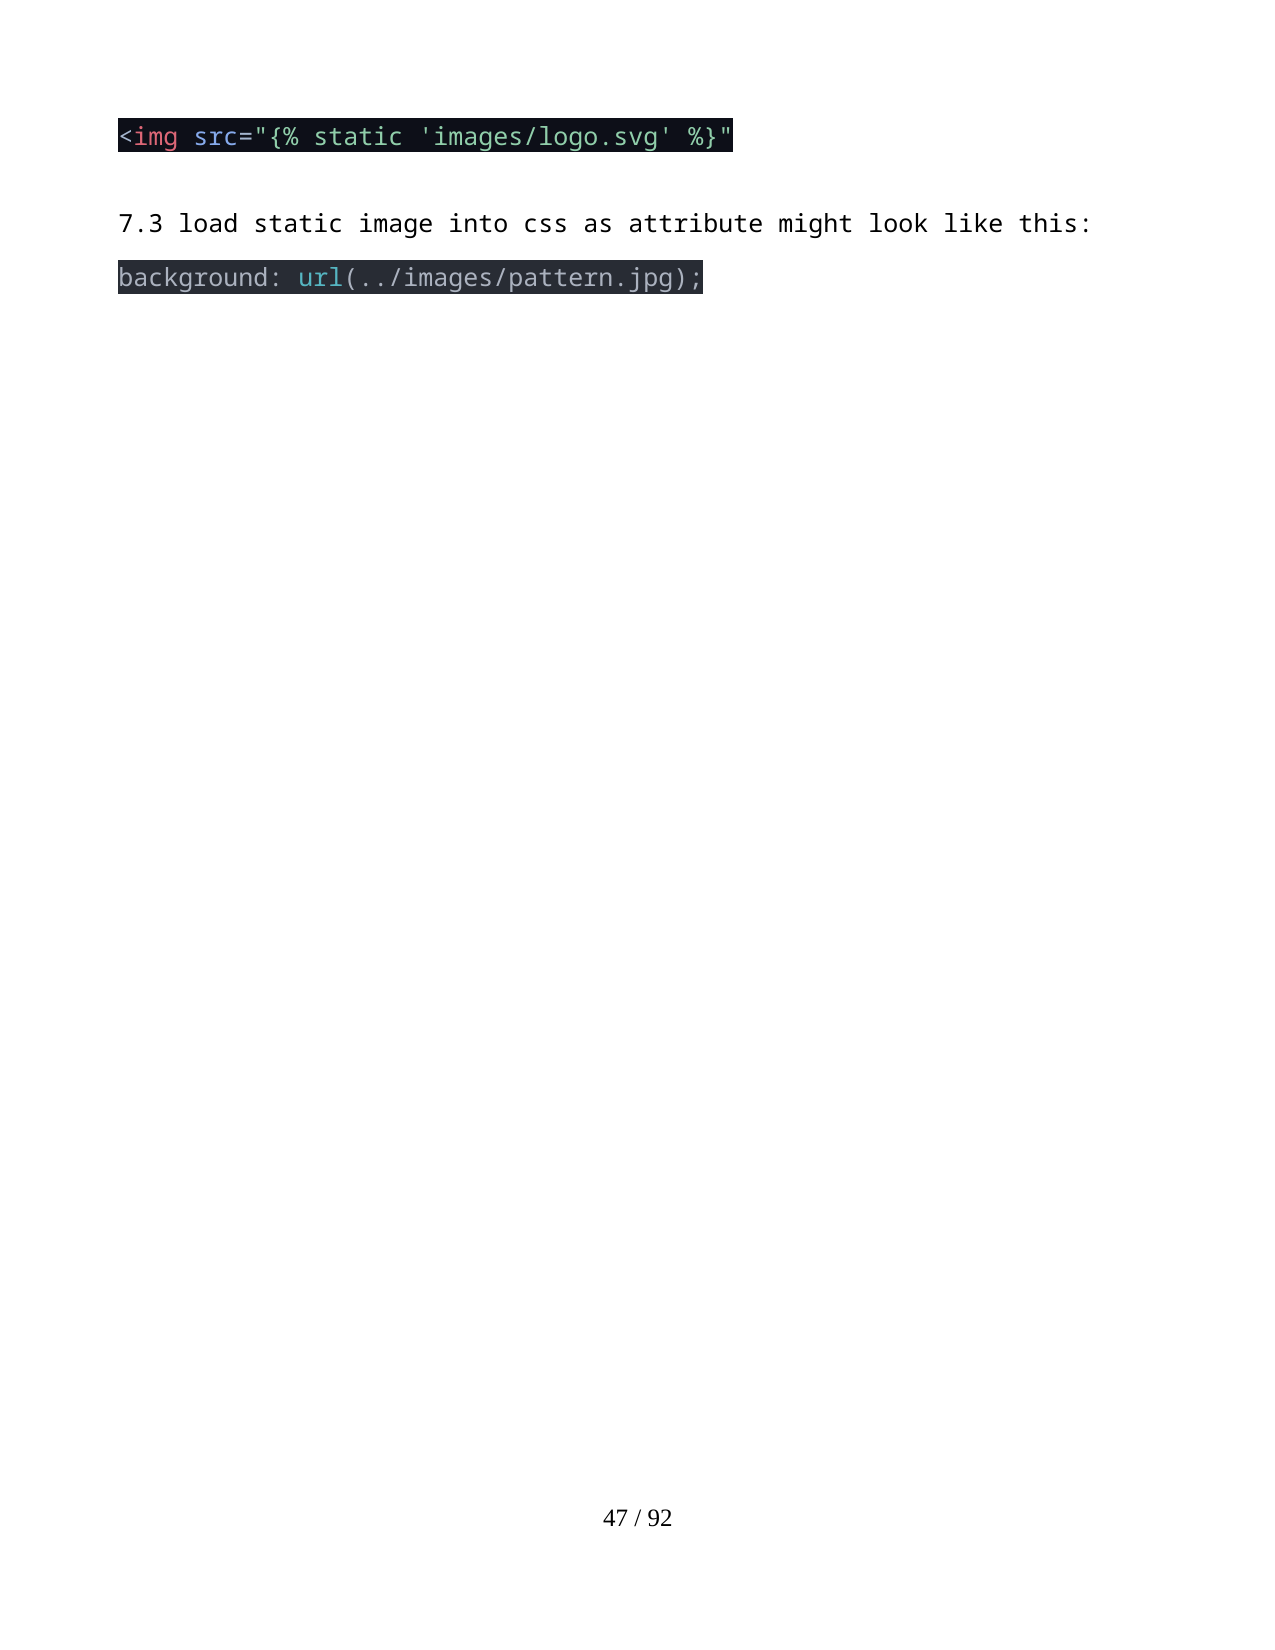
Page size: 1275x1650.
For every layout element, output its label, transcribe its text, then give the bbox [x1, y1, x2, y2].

text 7.3 load static image into css as attribute might look like this: [118, 206, 1157, 240]
text background: url(../images/pattern.jpg); [118, 260, 1157, 294]
text <img src="{% static 'images/logo.svg' %}" [118, 118, 1157, 152]
